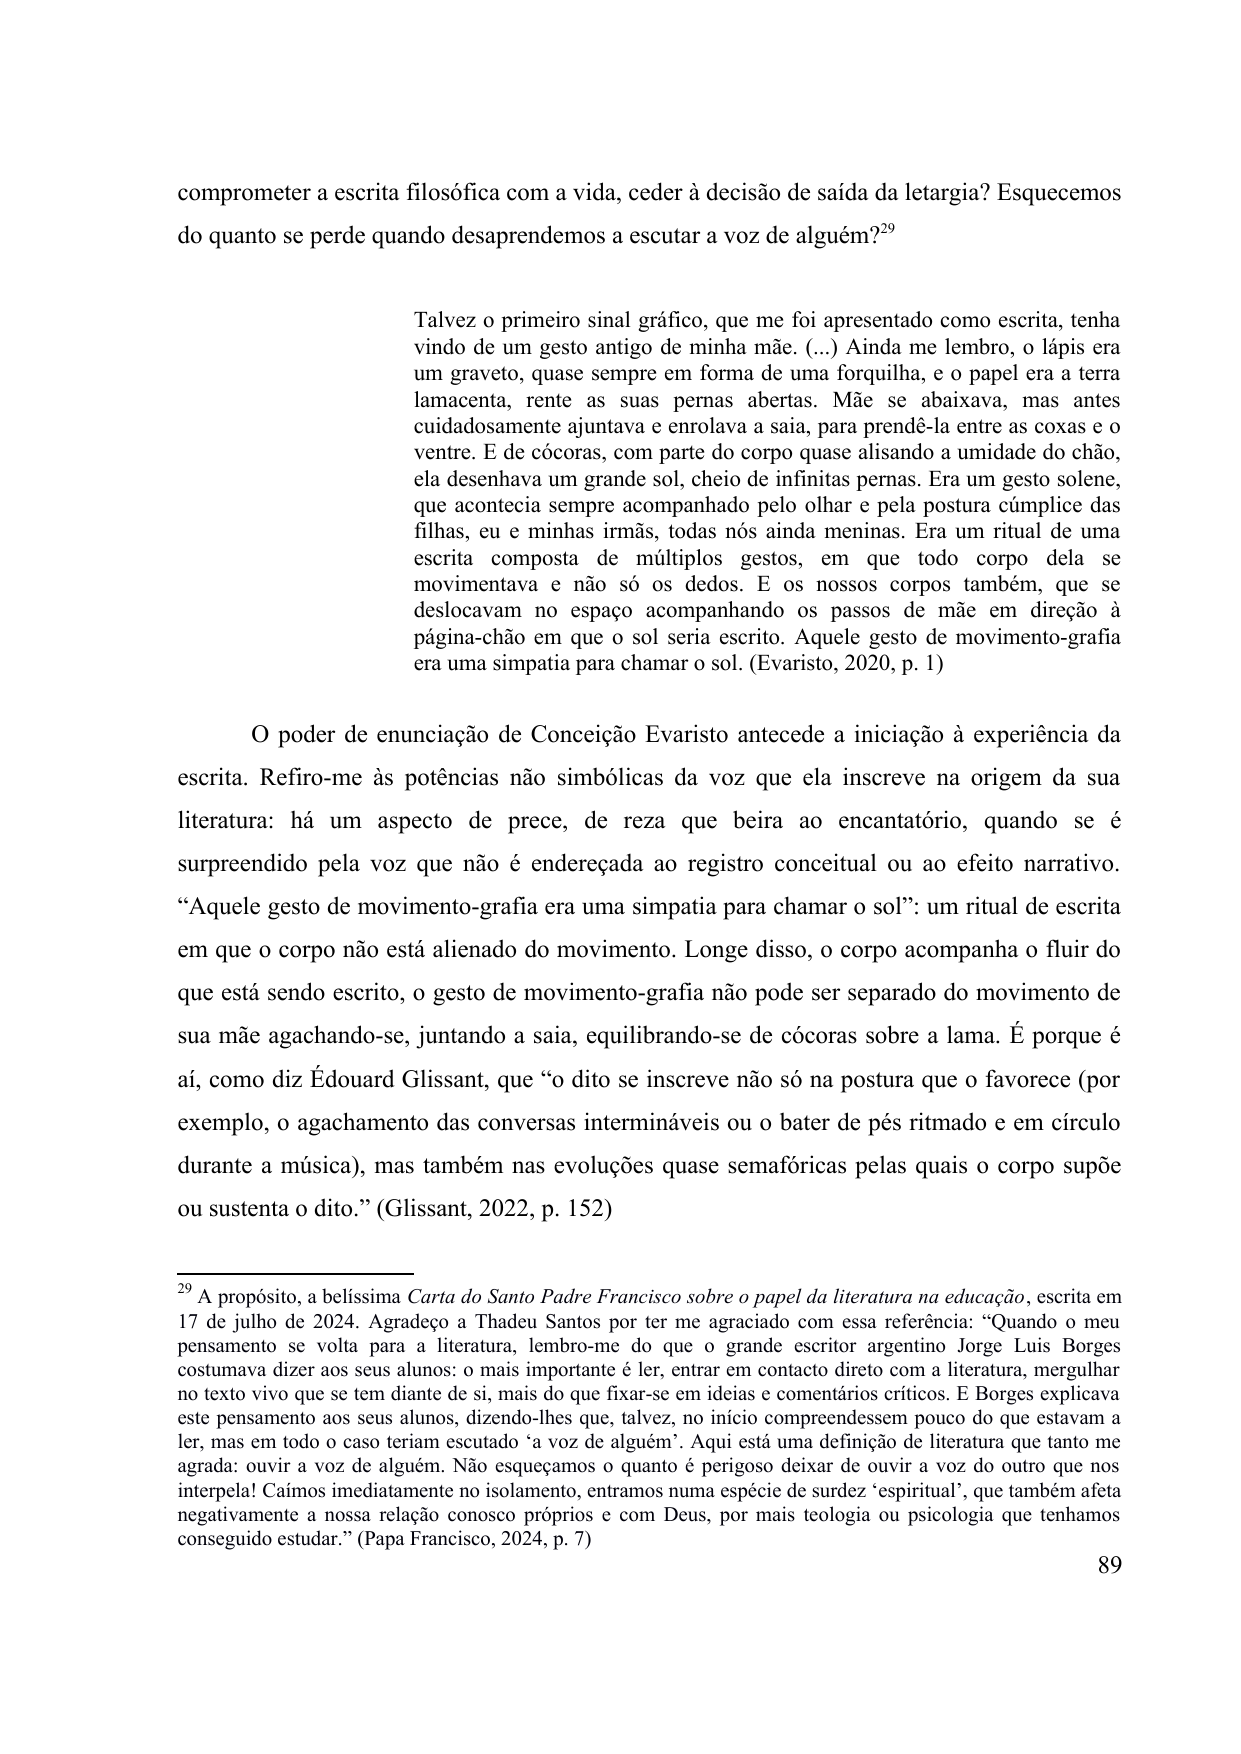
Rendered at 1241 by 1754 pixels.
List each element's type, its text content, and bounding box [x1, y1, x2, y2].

text Talvez o primeiro sinal gráfico, que me foi apresentado como escrita, tenha vindo de um gesto antigo de minha mãe. (...) Ainda me lembro, o lápis era um graveto, quase sempre em forma de uma forquilha, e o papel era a terra lamacenta, rente as suas pernas abertas. Mãe se abaixava, mas antes cuidadosamente ajuntava e enrolava a saia, para prendê-la entre as coxas e o ventre. E de cócoras, com parte do corpo quase alisando a umidade do chão, ela desenhava um grande sol, cheio de infinitas pernas. Era um gesto solene, que acontecia sempre acompanhado pelo olhar e pela postura cúmplice das filhas, eu e minhas irmãs, todas nós ainda meninas. Era um ritual de uma escrita composta de múltiplos gestos, em que todo corpo dela se movimentava e não só os dedos. E os nossos corpos também, que se deslocavam no espaço acompanhando os passos de mãe em direção à página-chão em que o sol seria escrito. Aquele gesto de movimento-grafia era uma simpatia para chamar o sol. (Evaristo, 2020, p. 1) [413, 307, 1122, 676]
text A propósito, a belíssima Carta do Santo Padre Francisco sobre o papel da literatura na educação, escrita em 17 de julho de 2024. Agradeço a Thadeu Santos por ter me agraciado com essa referência: “Quando o meu pensamento se volta para a literatura, lembro-me do que o grande escritor argentino Jorge Luis Borges costumava dizer aos seus alunos: o mais importante é ler, entrar em contacto direto com a literatura, mergulhar no texto vivo que se tem diante de si, mais do que fixar-se em ideias e comentários críticos. E Borges explicava este pensamento aos seus alunos, dizendo-lhes que, talvez, no início compreendessem pouco do que estavam a ler, mas em todo o caso teriam escutado ‘a voz de alguém’. Aqui está uma definição de literatura que tanto me agrada: ouvir a voz de alguém. Não esqueçamos o quanto é perigoso deixar de ouvir a voz do outro que nos interpela! Caímos imediatamente no isolamento, entramos numa espécie de surdez ‘espiritual’, que também afeta negativamente a nossa relação conosco próprios e com Deus, por mais teologia ou psicologia que tenhamos conseguido estudar.” (Papa Francisco, 2024, p. 7) [177, 1280, 1122, 1550]
text comprometer a escrita filosófica com a vida, ceder à decisão de saída da letargia? Esquecemos do quanto se perde quando desaprendemos a escutar a voz de alguém? [177, 177, 1122, 249]
text O poder de enunciação de Conceição Evaristo antecede a iniciação à experiência da escrita. Refiro-me às potências não simbólicas da voz que ela inscreve na origem da sua literatura: há um aspecto de prece, de reza que beira ao encantatório, quando se é surpreendido pela voz que não é endereçada ao registro conceitual ou ao efeito narrativo. “Aquele gesto de movimento-grafia era uma simpatia para chamar o sol”: um ritual de escrita em que o corpo não está alienado do movimento. Longe disso, o corpo acompanha o fluir do que está sendo escrito, o gesto de movimento-grafia não pode ser separado do movimento de sua mãe agachando-se, juntando a saia, equilibrando-se de cócoras sobre a lama. É porque é aí, como diz Édouard Glissant, que “o dito se inscreve não só na postura que o favorece (por exemplo, o agachamento das conversas intermináveis ou o bater de pés ritmado e em círculo durante a música), mas também nas evoluções quase semafóricas pelas quais o corpo supõe ou sustenta o dito.” (Glissant, 2022, p. 152) [177, 719, 1122, 1222]
